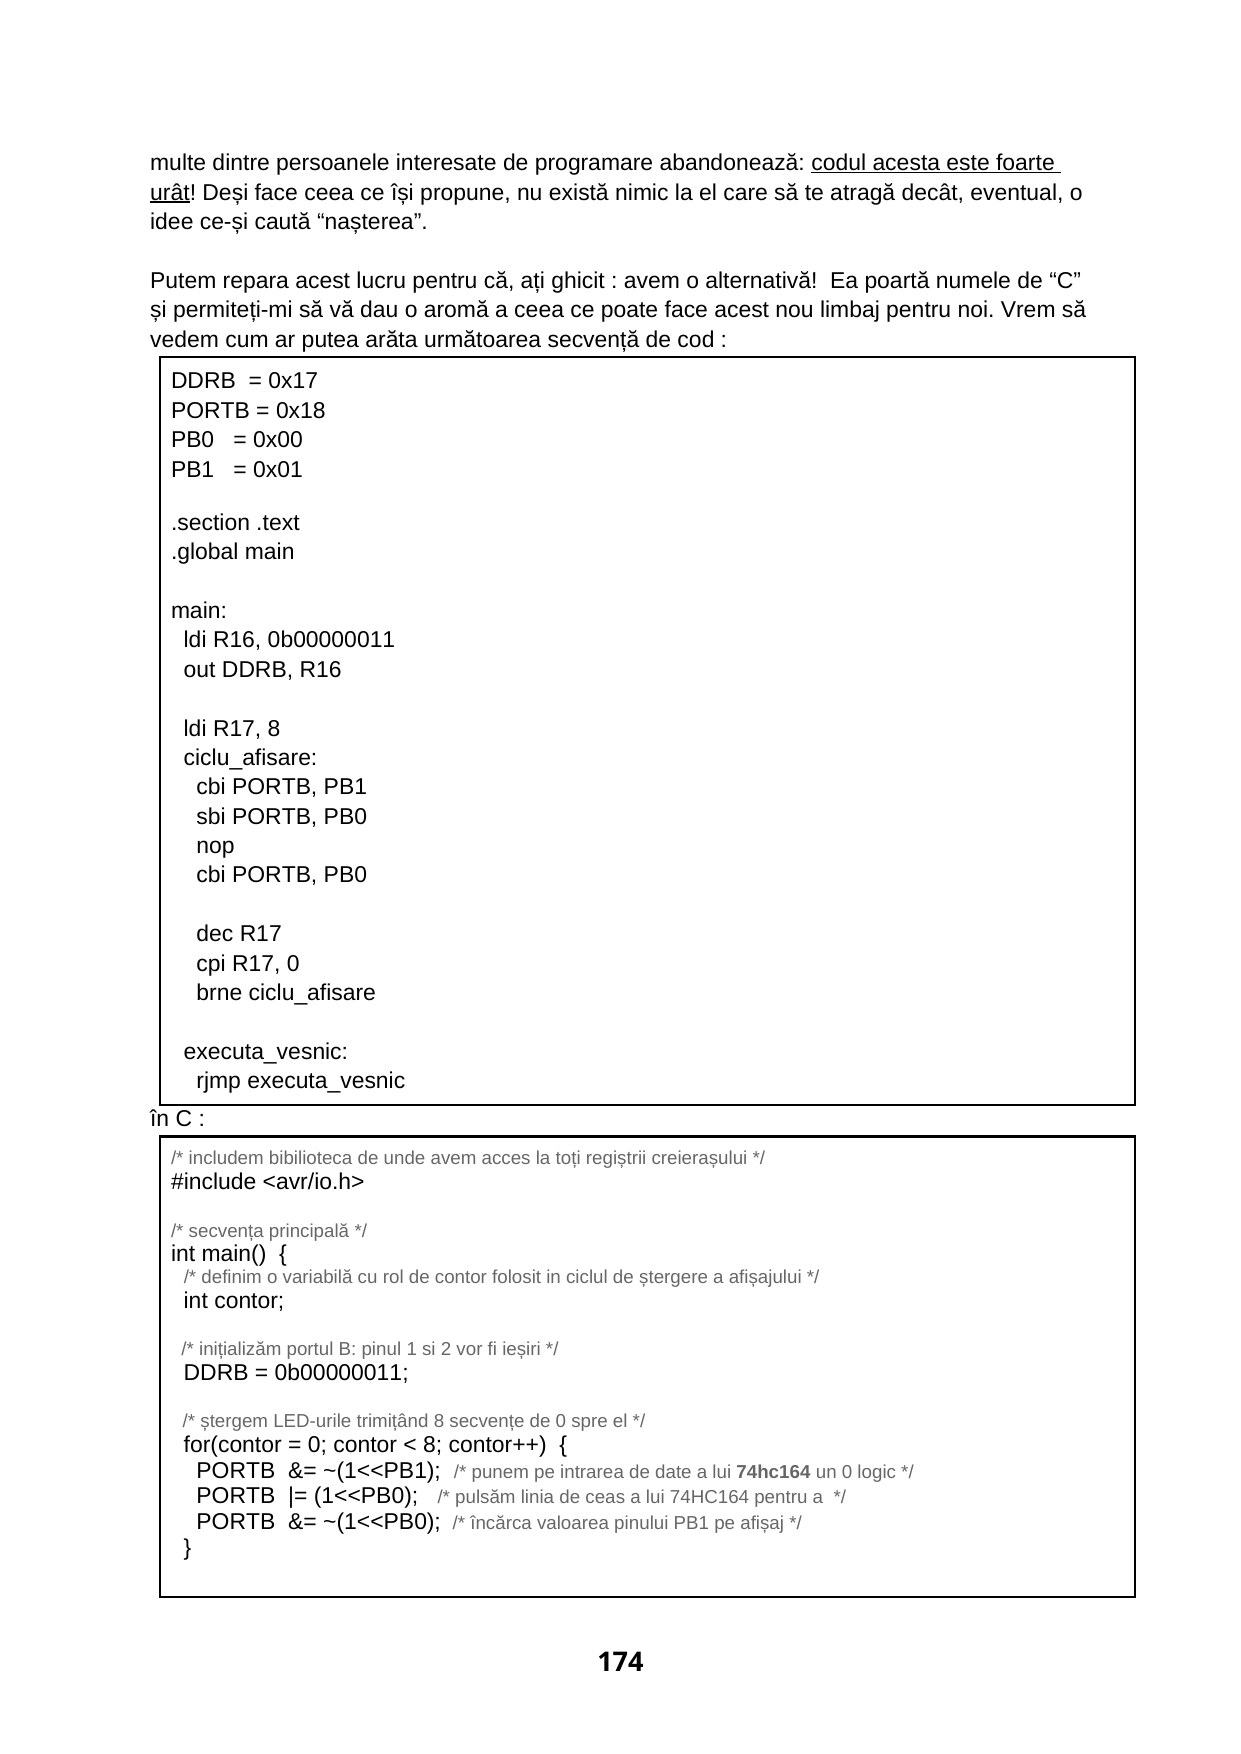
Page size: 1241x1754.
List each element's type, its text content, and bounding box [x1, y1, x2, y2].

text multe dintre persoanele interesate de programare abandonează: codul acesta este foarte urât! Deși face ceea ce își propune, nu există nimic la el care să te atragă decât, eventual, o idee ce-și caută “nașterea”. [150, 150, 1091, 234]
table_header DDRB = 0x17 PORTB = 0x18 PB0 = 0x00 PB1 = 0x01 .section .text .global main main: ldi R16, 0b00000011 out DDRB, R16 ldi R17, 8 ciclu_afisare: cbi PORTB, PB1 sbi PORTB, PB0 nop cbi PORTB, PB0 dec R17 cpi R17, 0 brne ciclu_afisare executa_vesnic: rjmp executa_vesnic [161, 358, 1134, 1104]
text în C : [150, 1106, 1091, 1132]
table_header /* includem bibilioteca de unde avem acces la toți regiștrii creierașului */ #include <avr/io.h> /* secvența principală */ int main() { /* definim o variabilă cu rol de contor folosit in ciclul de ștergere a afișajului */ int contor; /* inițializăm portul B: pinul 1 si 2 vor fi ieșiri */ DDRB = 0b00000011; /* ștergem LED-urile trimițând 8 secvențe de 0 spre el */ for(contor = 0; contor < 8; contor++) { PORTB &= ~(1<<PB1); /* punem pe intrarea de date a lui 74hc164 un 0 logic */ PORTB |= (1<<PB0); /* pulsăm linia de ceas a lui 74HC164 pentru a */ PORTB &= ~(1<<PB0); /* încărca valoarea pinului PB1 pe afișaj */ } [161, 1138, 1134, 1596]
text Putem repara acest lucru pentru că, ați ghicit : avem o alternativă! Ea poartă numele de “C” și permiteți-mi să vă dau o aromă a ceea ce poate face acest nou limbaj pentru noi. Vrem să vedem cum ar putea arăta următoarea secvență de cod : [150, 267, 1091, 352]
